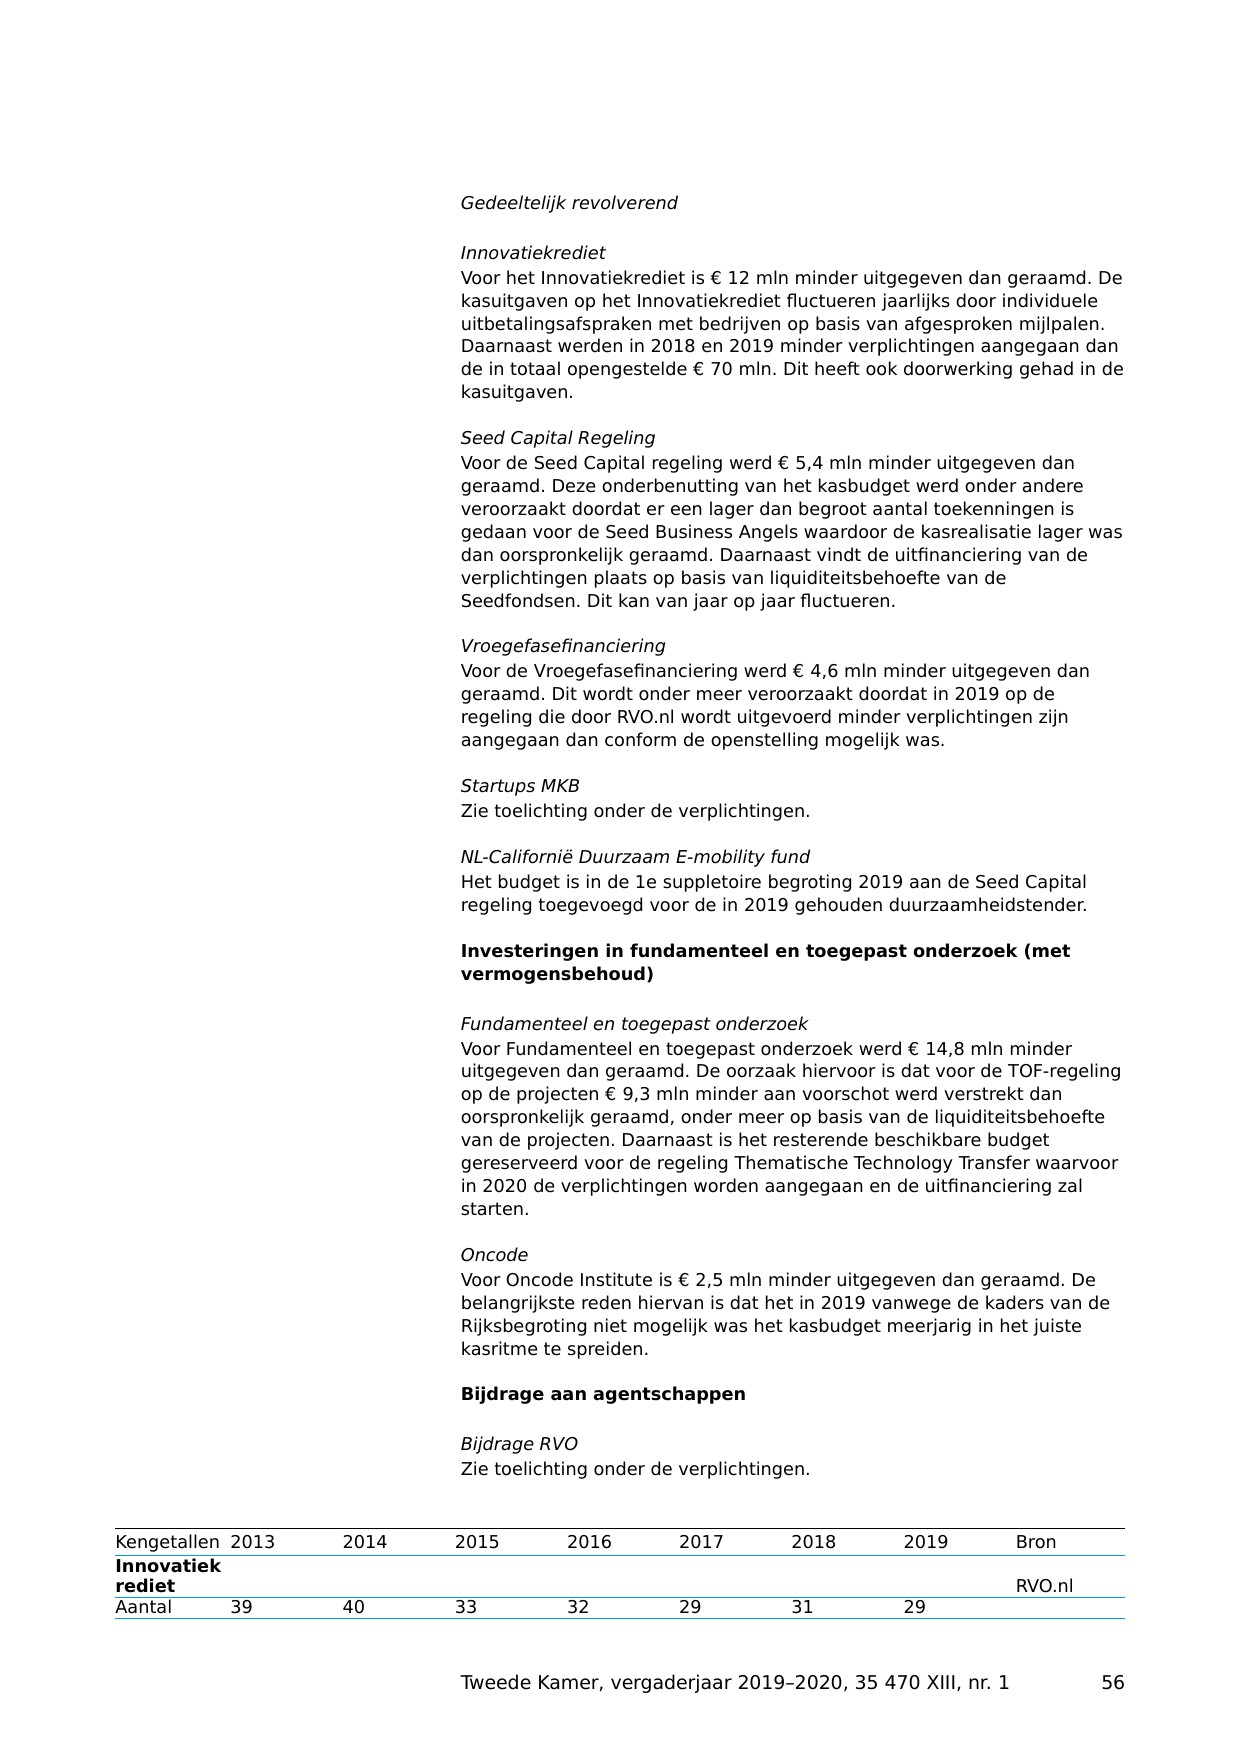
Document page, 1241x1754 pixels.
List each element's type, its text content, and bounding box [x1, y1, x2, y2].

table_cell 2017 [676, 1529, 788, 1555]
table_cell 29 [900, 1598, 1013, 1618]
table_cell [340, 1556, 452, 1597]
text Startups MKB [461, 774, 1125, 797]
table_cell [227, 1556, 339, 1597]
table_cell 2014 [340, 1529, 452, 1555]
text Investeringen in fundamenteel en toegepast onderzoek (met vermogensbehoud) [461, 939, 1125, 984]
table_cell Bron [1013, 1529, 1125, 1555]
table_cell 2019 [900, 1529, 1013, 1555]
text Voor de Vroegefasefinanciering werd € 4,6 mln minder uitgegeven dan geraamd. Dit wordt onder meer veroorzaakt doordat in 2019 op de regeling die door RVO.nl wordt uitgevoerd minder verplichtingen zijn aangegaan dan conform de openstelling mogelijk was. [461, 659, 1125, 751]
table_cell 2016 [564, 1529, 676, 1555]
table_cell RVO.nl [1013, 1556, 1125, 1597]
table_cell 2013 [227, 1529, 339, 1555]
table_cell [564, 1556, 676, 1597]
text Voor Oncode Institute is € 2,5 mln minder uitgegeven dan geraamd. De belangrijkste reden hiervan is dat het in 2019 vanwege de kaders van de Rijksbegroting niet mogelijk was het kasbudget meerjarig in het juiste kasritme te spreiden. [461, 1268, 1125, 1359]
table_cell 2018 [788, 1529, 900, 1555]
text Voor het Innovatiekrediet is € 12 mln minder uitgegeven dan geraamd. De kasuitgaven op het Innovatiekrediet fluctueren jaarlijks door individuele uitbetalingsafspraken met bedrijven op basis van afgesproken mijlpalen. Daarnaast werden in 2018 en 2019 minder verplichtingen aangegaan dan de in totaal opengestelde € 70 mln. Dit heeft ook doorwerking gehad in de kasuitgaven. [461, 266, 1125, 403]
text Oncode [461, 1243, 1125, 1266]
table_cell 32 [564, 1598, 676, 1618]
table_cell [1013, 1598, 1125, 1618]
text Zie toelichting onder de verplichtingen. [461, 799, 1125, 822]
table_cell [900, 1556, 1013, 1597]
text Vroegefasefinanciering [461, 634, 1125, 657]
text Het budget is in de 1e suppletoire begroting 2019 aan de Seed Capital regeling toegevoegd voor de in 2019 gehouden duurzaamheidstender. [461, 870, 1125, 916]
table_header Tabel 19 Kengetallen [115, 1503, 1125, 1528]
text Voor de Seed Capital regeling werd € 5,4 mln minder uitgegeven dan geraamd. Deze onderbenutting van het kasbudget werd onder andere veroorzaakt doordat er een lager dan begroot aantal toekenningen is gedaan voor de Seed Business Angels waardoor de kasrealisatie lager was dan oorspronkelijk geraamd. Daarnaast vindt de uitfinanciering van de verplichtingen plaats op basis van liquiditeitsbehoefte van de Seedfondsen. Dit kan van jaar op jaar fluctueren. [461, 451, 1125, 612]
text Seed Capital Regeling [461, 426, 1125, 449]
text Voor Fundamenteel en toegepast onderzoek werd € 14,8 mln minder uitgegeven dan geraamd. De oorzaak hiervoor is dat voor de TOF-regeling op de projecten € 9,3 mln minder aan voorschot werd verstrekt dan oorspronkelijk geraamd, onder meer op basis van de liquiditeitsbehoefte van de projecten. Daarnaast is het resterende beschikbare budget gereserveerd voor de regeling Thematische Technology Transfer waarvoor in 2020 de verplichtingen worden aangegaan en de uitfinanciering zal starten. [461, 1037, 1125, 1220]
table_cell [788, 1556, 900, 1597]
table_cell 39 [227, 1598, 339, 1618]
table_cell 33 [452, 1598, 564, 1618]
table_cell [452, 1556, 564, 1597]
table_cell Innovatiekrediet [115, 1556, 227, 1597]
text Gedeeltelijk revolverend [461, 191, 1125, 214]
table_cell [676, 1556, 788, 1597]
table_cell 31 [788, 1598, 900, 1618]
table_cell 2015 [452, 1529, 564, 1555]
text NL-Californië Duurzaam E-mobility fund [461, 845, 1125, 868]
table_cell 40 [340, 1598, 452, 1618]
text Zie toelichting onder de verplichtingen. [461, 1457, 1125, 1480]
text Bijdrage RVO [461, 1432, 1125, 1455]
table_cell Kengetallen [115, 1529, 227, 1555]
table_cell 29 [676, 1598, 788, 1618]
text Fundamenteel en toegepast onderzoek [461, 1012, 1125, 1034]
text Bijdrage aan agentschappen [461, 1382, 1125, 1405]
table_cell Aantal [115, 1598, 227, 1618]
text Innovatiekrediet [461, 241, 1125, 264]
